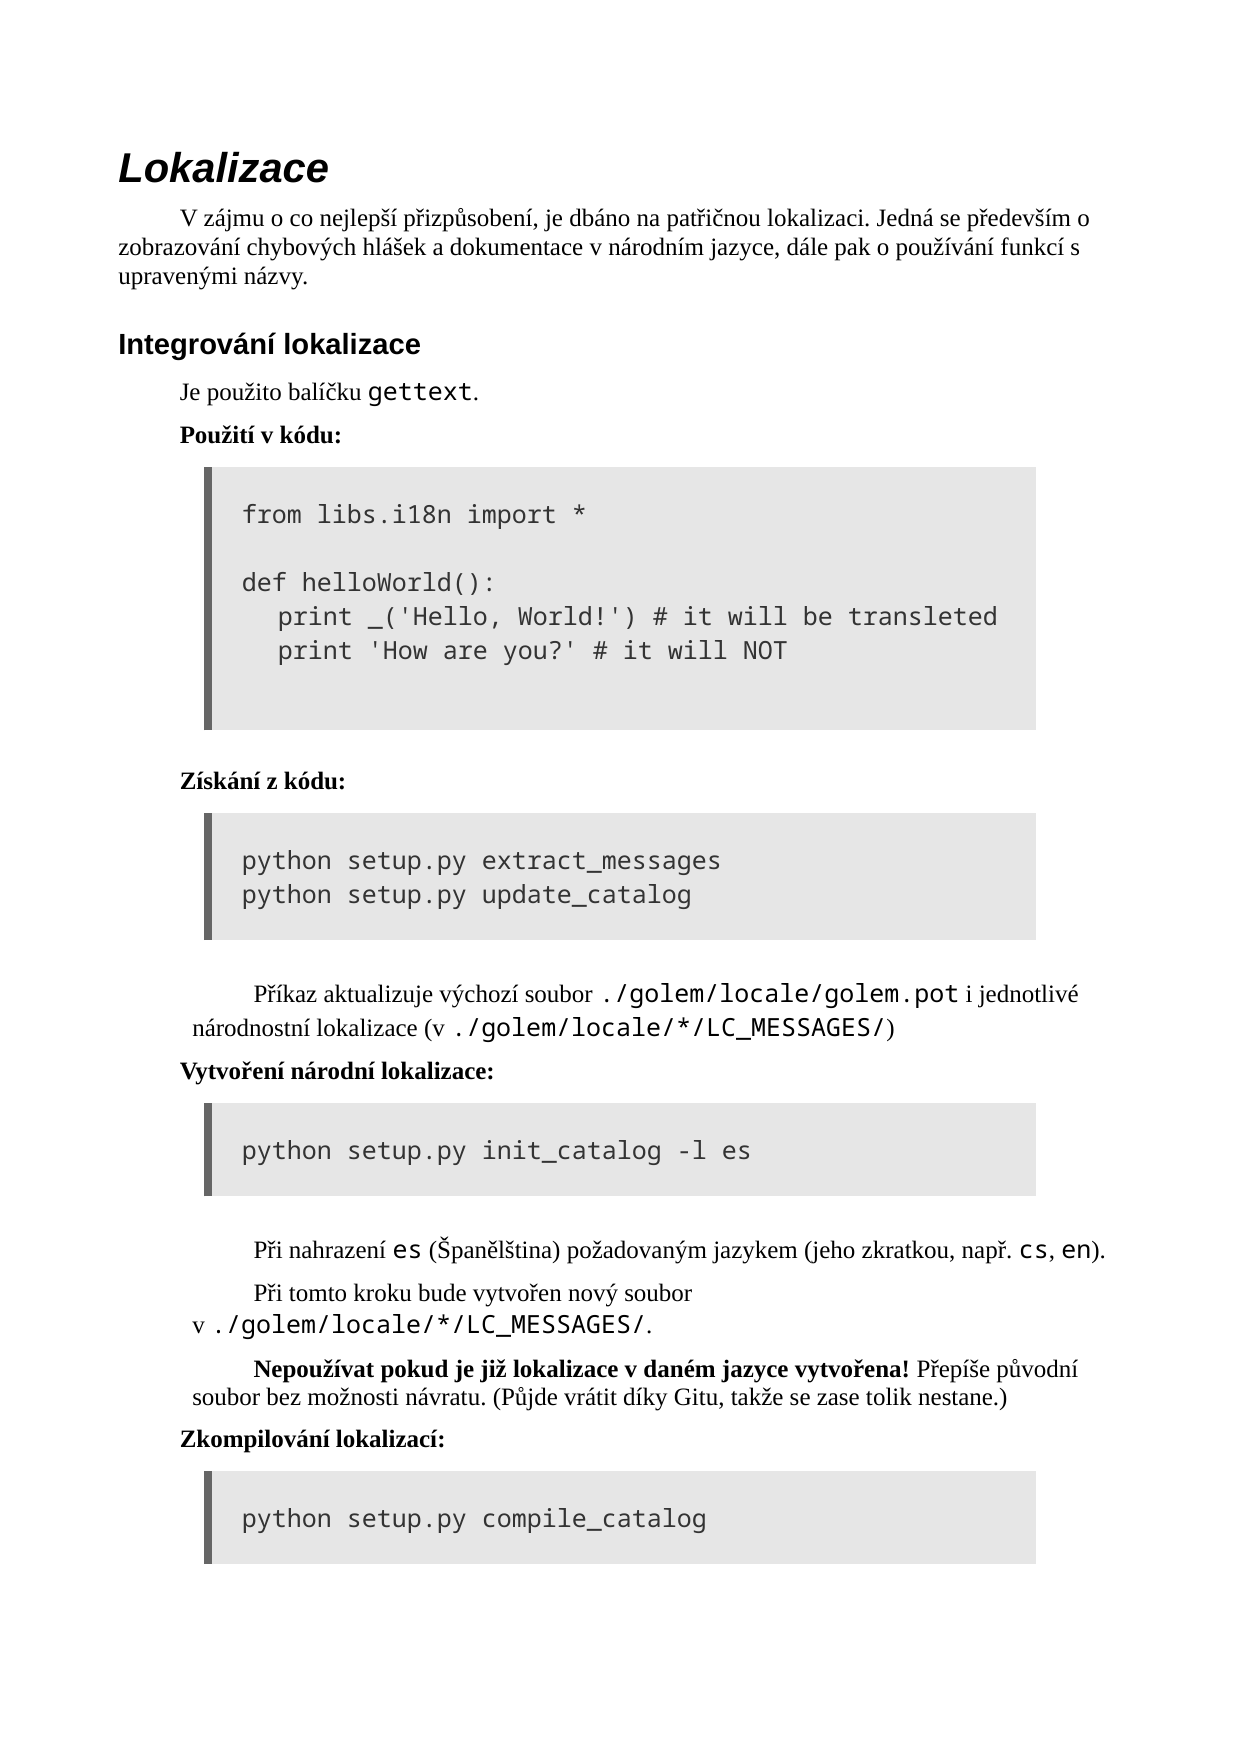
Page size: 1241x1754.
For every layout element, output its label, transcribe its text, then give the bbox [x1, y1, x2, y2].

subtitle Lokalizace [118, 143, 1122, 191]
text Získání z kódu: [118, 766, 1122, 794]
text Je použito balíčku gettext. [118, 373, 1122, 407]
text Vytvoření národní lokalizace: [118, 1056, 1122, 1085]
text python setup.py compile_catalog [212, 1471, 1036, 1564]
text Použití v kódu: [118, 420, 1122, 449]
text V zájmu o co nejlepší přizpůsobení, je dbáno na patřičnou lokalizaci. Jedná se především o zobrazování chybových hlášek a dokumentace v národním jazyce, dále pak o používání funkcí s upravenými názvy. [118, 203, 1122, 290]
text Zkompilování lokalizací: [118, 1424, 1122, 1452]
text Při nahrazení es (Španělština) požadovaným jazykem (jeho zkratkou, např. cs, en). [192, 1232, 1122, 1266]
text python setup.py extract_messages python setup.py update_catalog [212, 813, 1036, 940]
text from libs.i18n import * def helloWorld(): print _('Hello, World!') # it will be transleted print 'How are you?' # it will NOT [212, 467, 1036, 730]
subtitle Integrování lokalizace [118, 327, 1122, 361]
text python setup.py init_catalog -l es [212, 1103, 1036, 1196]
text Při tomto kroku bude vytvořen nový soubor v ./golem/locale/*/LC_MESSAGES/. [192, 1278, 1122, 1341]
text Nepoužívat pokud je již lokalizace v daném jazyce vytvořena! Přepíše původní soubor bez možnosti návratu. (Půjde vrátit díky Gitu, takže se zase tolik nestane.) [192, 1354, 1122, 1411]
text Příkaz aktualizuje výchozí soubor ./golem/locale/golem.pot i jednotlivé národnostní lokalizace (v ./golem/locale/*/LC_MESSAGES/) [192, 976, 1122, 1044]
